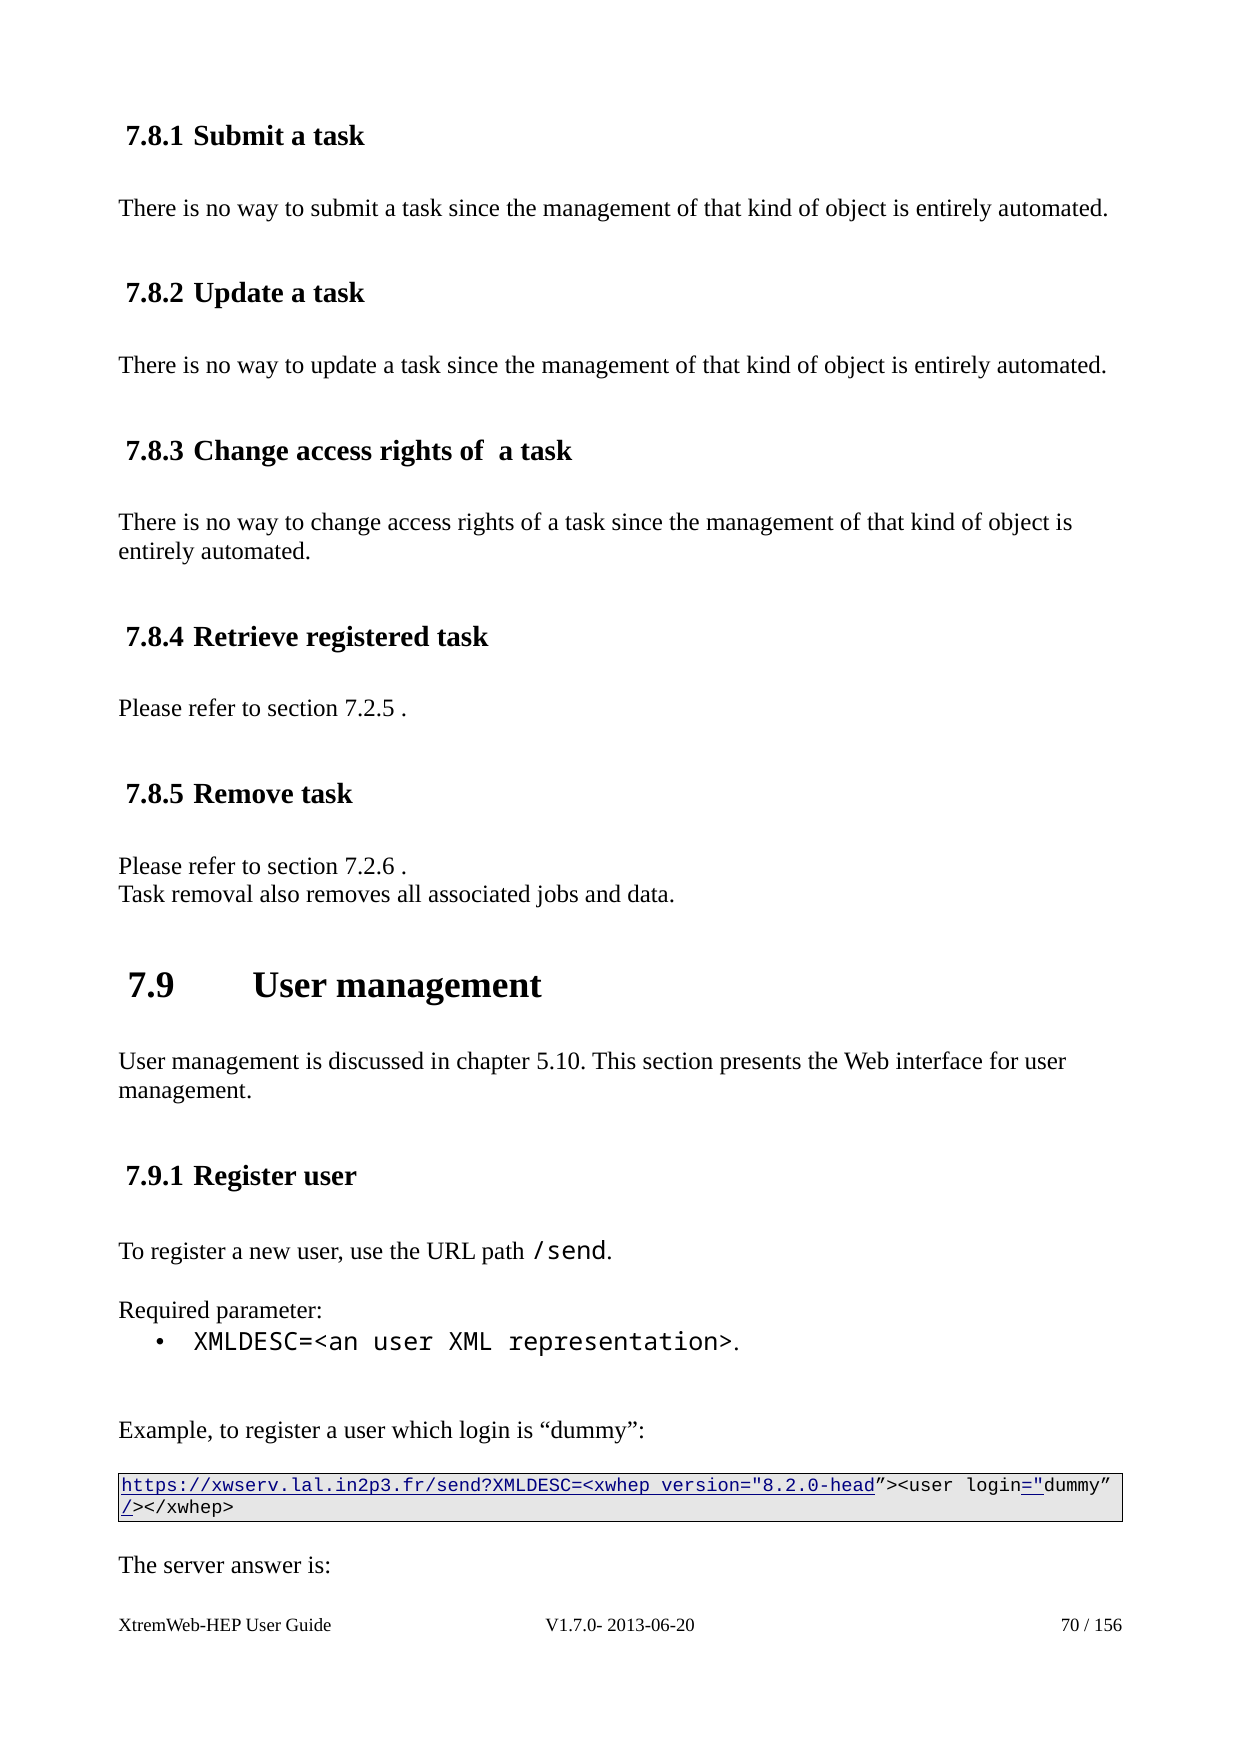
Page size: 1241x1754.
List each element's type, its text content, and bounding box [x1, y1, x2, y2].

text Please refer to section7.2.6. [118, 851, 1122, 879]
subtitle Remove task [118, 776, 1122, 809]
subtitle Submit a task [118, 118, 1122, 152]
text There is no way to change access rights of a task since the management of that kind of object is entirely automated. [118, 507, 1122, 565]
subtitle Retrieve registered task [118, 619, 1122, 652]
text The server answer is: [118, 1550, 1122, 1579]
subtitle User management [118, 962, 1122, 1005]
text There is no way to update a task since the management of that kind of object is entirely automated. [118, 350, 1122, 379]
text User management is discussed in chapter 5.10. This section presents the Web interface for user management. [118, 1046, 1122, 1104]
list XMLDESC=<an user XML representation>. [156, 1324, 1122, 1358]
text To register a new user, use the URL path /send. [118, 1232, 1122, 1267]
text There is no way to submit a task since the management of that kind of object is entirely automated. [118, 193, 1122, 222]
subtitle Update a task [118, 275, 1122, 309]
text https://xwserv.lal.in2p3.fr/send?XMLDESC=<xwhep version="8.2.0-head”><user login="dummy” /></xwhep> [119, 1474, 1122, 1521]
text Please refer to section7.2.5. [118, 693, 1122, 722]
text Required parameter: [118, 1295, 1122, 1324]
text Example, to register a user which login is “dummy”: [118, 1416, 1122, 1444]
subtitle Register user [118, 1158, 1122, 1191]
text Task removal also removes all associated jobs and data. [118, 879, 1122, 908]
subtitle Change access rights of a task [118, 433, 1122, 466]
